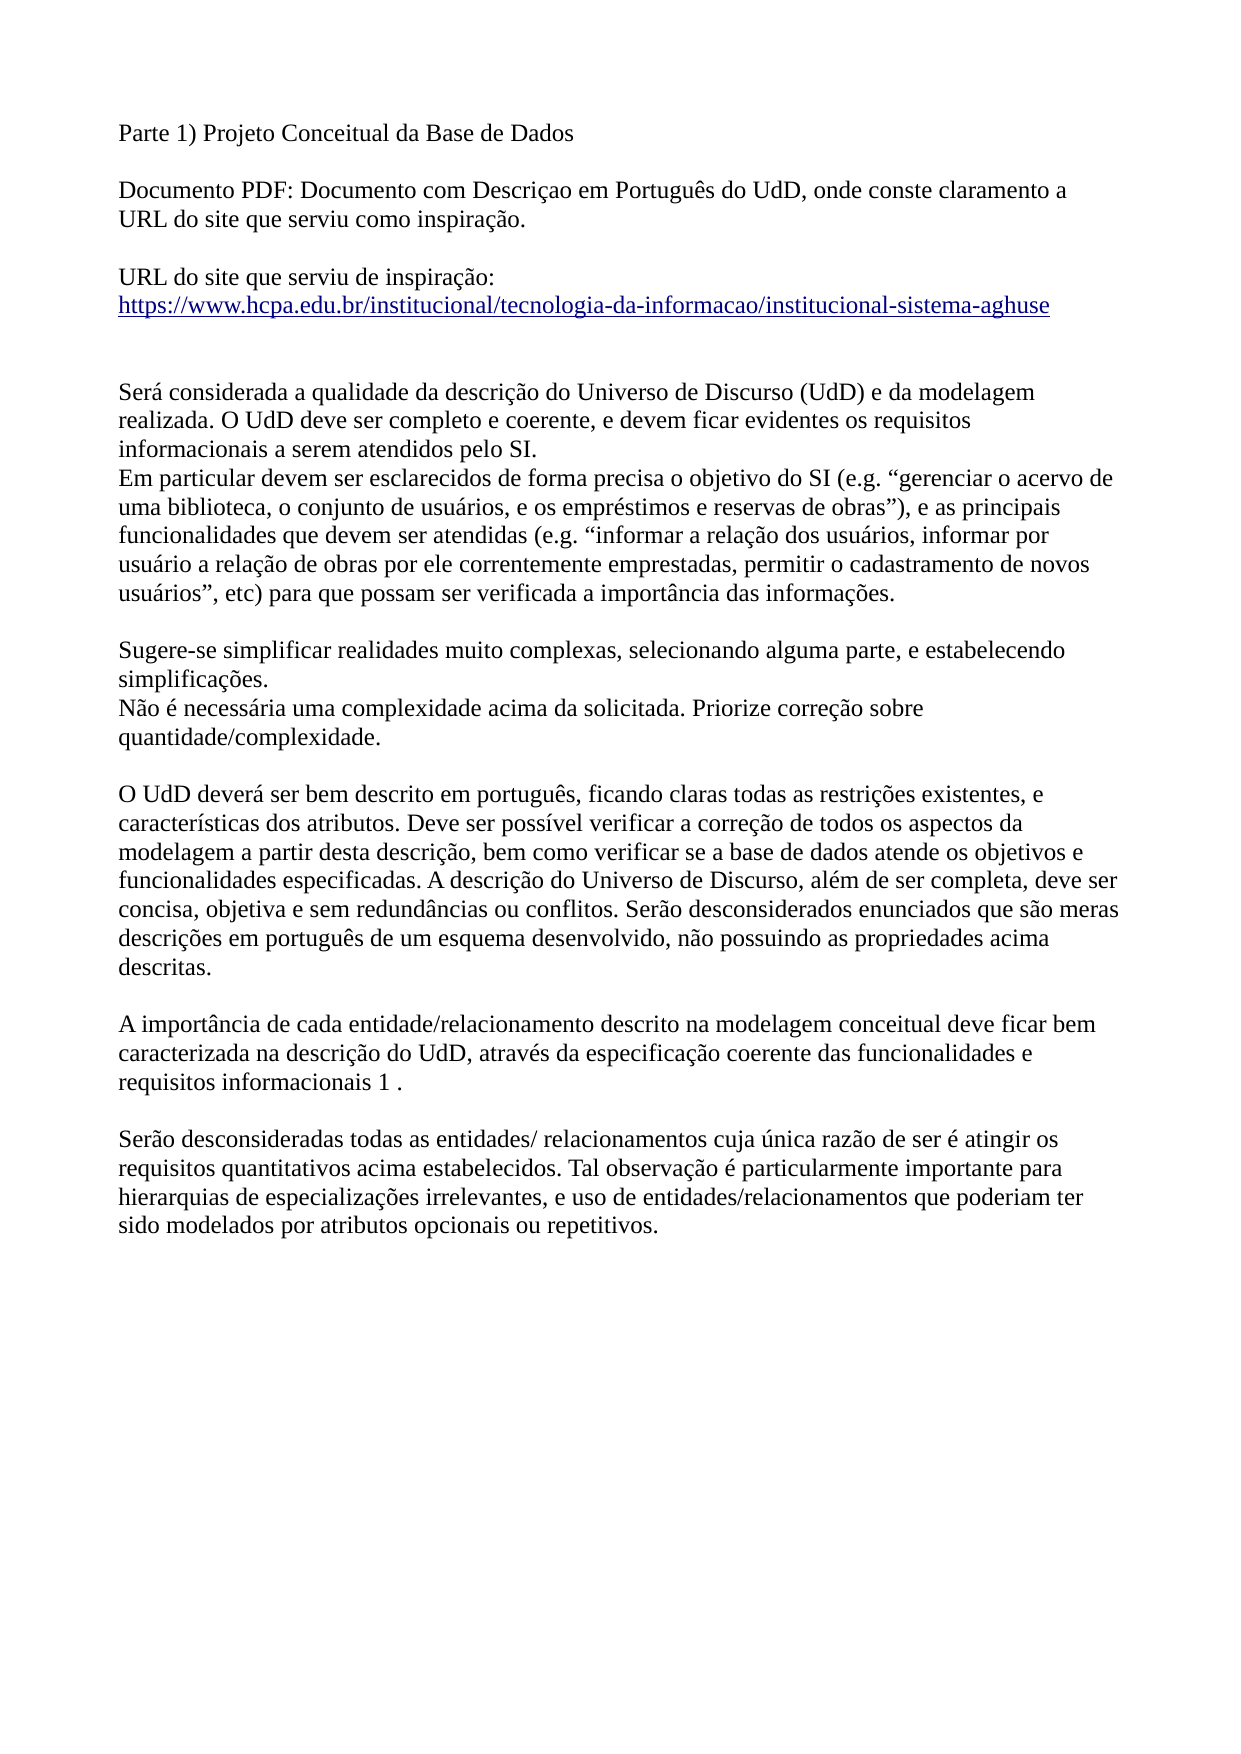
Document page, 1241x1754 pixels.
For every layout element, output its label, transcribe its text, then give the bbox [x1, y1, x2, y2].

text Não é necessária uma complexidade acima da solicitada. Priorize correção sobre quantidade/complexidade. [118, 693, 1122, 751]
text URL do site que serviu de inspiração: [118, 262, 1122, 291]
text Serão desconsideradas todas as entidades/ relacionamentos cuja única razão de ser é atingir os requisitos quantitativos acima estabelecidos. Tal observação é particularmente importante para hierarquias de especializações irrelevantes, e uso de entidades/relacionamentos que poderiam ter sido modelados por atributos opcionais ou repetitivos. [118, 1124, 1122, 1239]
text A importância de cada entidade/relacionamento descrito na modelagem conceitual deve ficar bem [118, 1009, 1122, 1038]
text Será considerada a qualidade da descrição do Universo de Discurso (UdD) e da modelagem realizada. O UdD deve ser completo e coerente, e devem ficar evidentes os requisitos informacionais a serem atendidos pelo SI. [118, 377, 1122, 463]
text O UdD deverá ser bem descrito em português, ficando claras todas as restrições existentes, e características dos atributos. Deve ser possível verificar a correção de todos os aspectos da modelagem a partir desta descrição, bem como verificar se a base de dados atende os objetivos e funcionalidades especificadas. A descrição do Universo de Discurso, além de ser completa, deve ser concisa, objetiva e sem redundâncias ou conflitos. Serão desconsiderados enunciados que são meras descrições em português de um esquema desenvolvido, não possuindo as propriedades acima descritas. [118, 779, 1122, 981]
text caracterizada na descrição do UdD, através da especificação coerente das funcionalidades e requisitos informacionais 1 . [118, 1038, 1122, 1096]
text Sugere-se simplificar realidades muito complexas, selecionando alguma parte, e estabelecendo simplificações. [118, 636, 1122, 693]
text Documento PDF: Documento com Descriçao em Português do UdD, onde conste claramento a URL do site que serviu como inspiração. [118, 176, 1122, 233]
text Em particular devem ser esclarecidos de forma precisa o objetivo do SI (e.g. “gerenciar o acervo de uma biblioteca, o conjunto de usuários, e os empréstimos e reservas de obras”), e as principais funcionalidades que devem ser atendidas (e.g. “informar a relação dos usuários, informar por usuário a relação de obras por ele correntemente emprestadas, permitir o cadastramento de novos usuários”, etc) para que possam ser verificada a importância das informações. [118, 463, 1122, 607]
text https://www.hcpa.edu.br/institucional/tecnologia-da-informacao/institucional-sistema-aghuse [118, 291, 1122, 319]
text Parte 1) Projeto Conceitual da Base de Dados [118, 118, 1122, 147]
